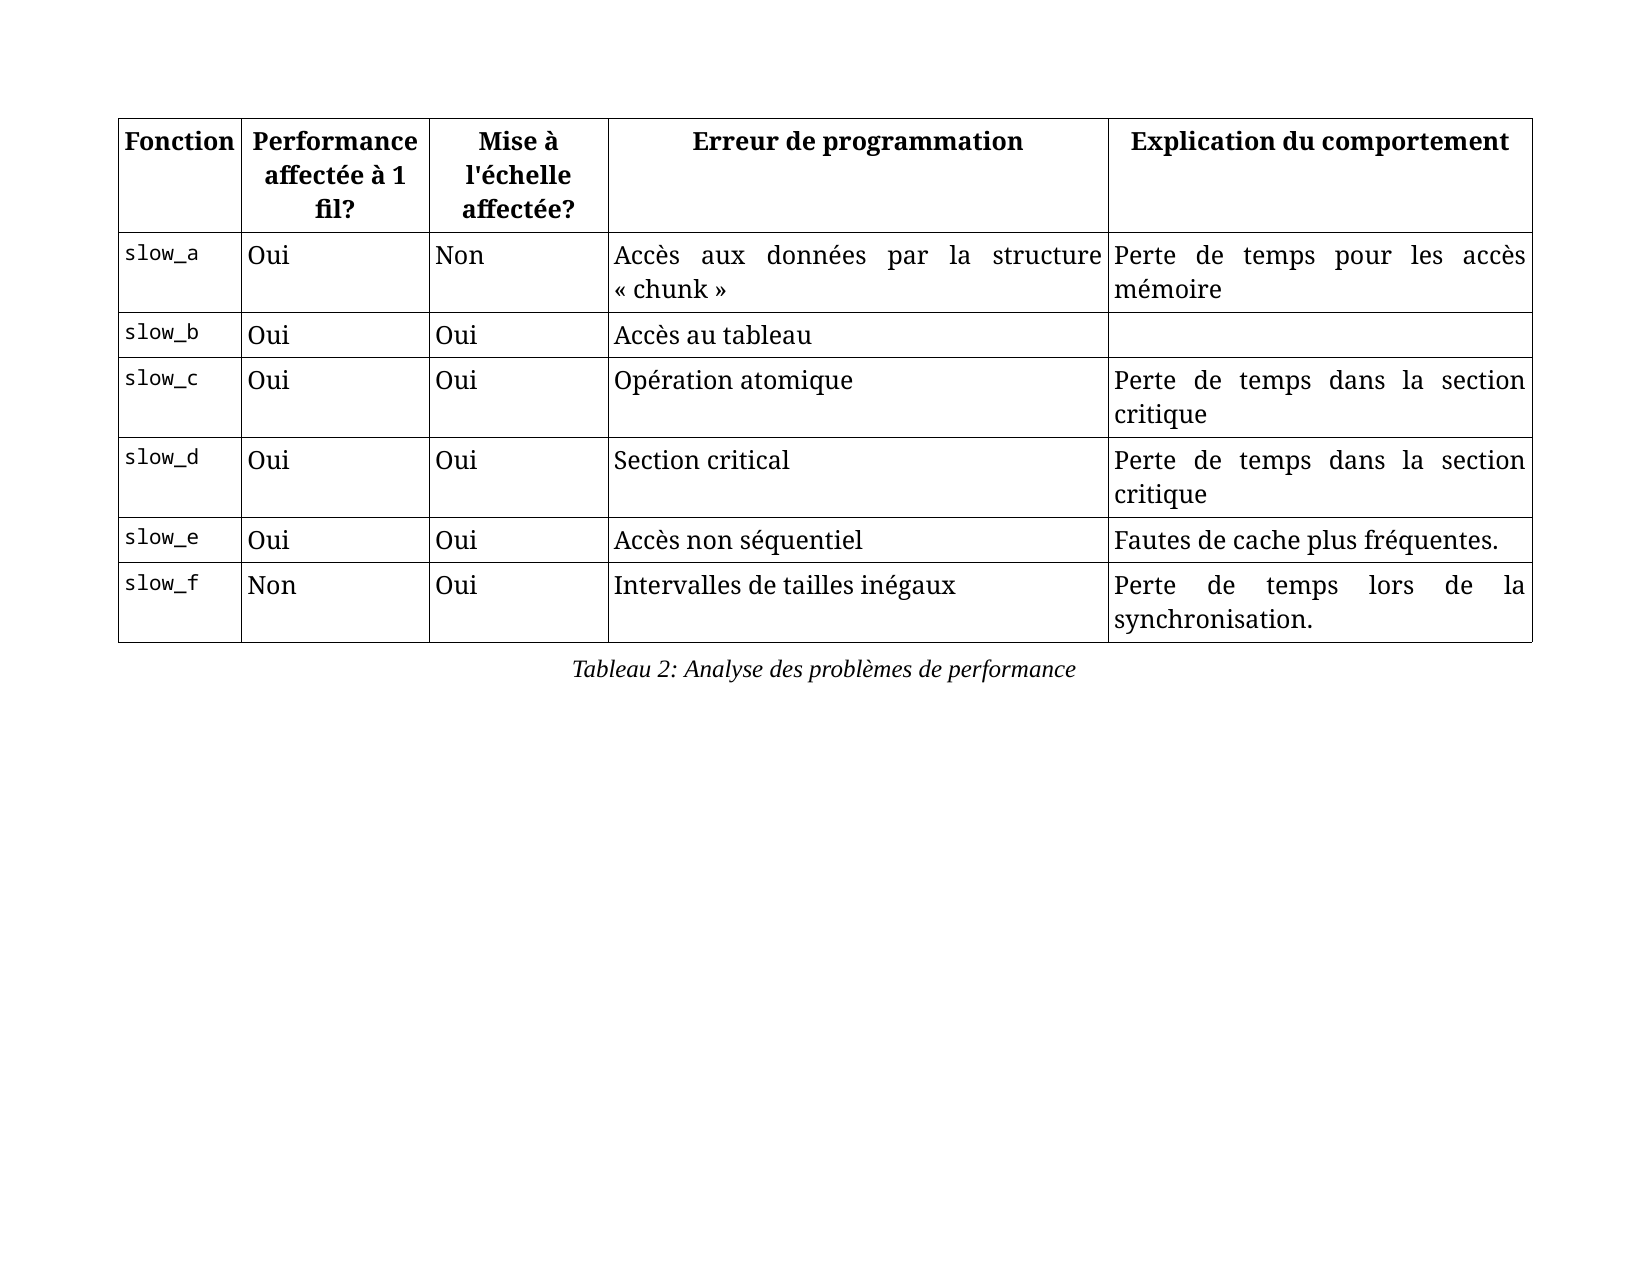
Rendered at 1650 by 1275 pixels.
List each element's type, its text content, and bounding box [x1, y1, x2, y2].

table_cell slow_d [119, 438, 241, 517]
table_cell Non [242, 563, 429, 642]
table_cell Oui [430, 313, 608, 357]
table_cell Accès au tableau [609, 313, 1108, 357]
text Tableau 2: Analyse des problèmes de performance [118, 654, 1532, 683]
table_cell Oui [242, 233, 429, 312]
table_cell Intervalles de tailles inégaux [609, 563, 1108, 642]
table_cell Perte de temps pour les accès mémoire [1109, 233, 1532, 312]
table_cell Oui [430, 358, 608, 437]
table_cell Accès aux données par la structure « chunk » [609, 233, 1108, 312]
table_cell [1109, 313, 1532, 357]
table_cell slow_c [119, 358, 241, 437]
table_cell Oui [242, 438, 429, 517]
table_cell slow_b [119, 313, 241, 357]
table_cell Perte de temps lors de la synchronisation. [1109, 563, 1532, 642]
table_cell Oui [430, 563, 608, 642]
table_cell slow_a [119, 233, 241, 312]
table_cell Section critical [609, 438, 1108, 517]
table_cell slow_f [119, 563, 241, 642]
table_cell Opération atomique [609, 358, 1108, 437]
table_header Mise à l'échelle affectée? [430, 119, 608, 232]
table_cell Perte de temps dans la section critique [1109, 438, 1532, 517]
table_cell Perte de temps dans la section critique [1109, 358, 1532, 437]
table_cell Non [430, 233, 608, 312]
table_header Fonction [119, 119, 241, 232]
table_header Performance affectée à 1 fil? [242, 119, 429, 232]
table_cell slow_e [119, 518, 241, 562]
table_cell Oui [430, 438, 608, 517]
table_cell Oui [242, 518, 429, 562]
table_cell Accès non séquentiel [609, 518, 1108, 562]
table_cell Oui [242, 358, 429, 437]
table_cell Oui [430, 518, 608, 562]
table_cell Oui [242, 313, 429, 357]
table_header Explication du comportement [1109, 119, 1532, 232]
table_header Erreur de programmation [609, 119, 1108, 232]
table_cell Fautes de cache plus fréquentes. [1109, 518, 1532, 562]
